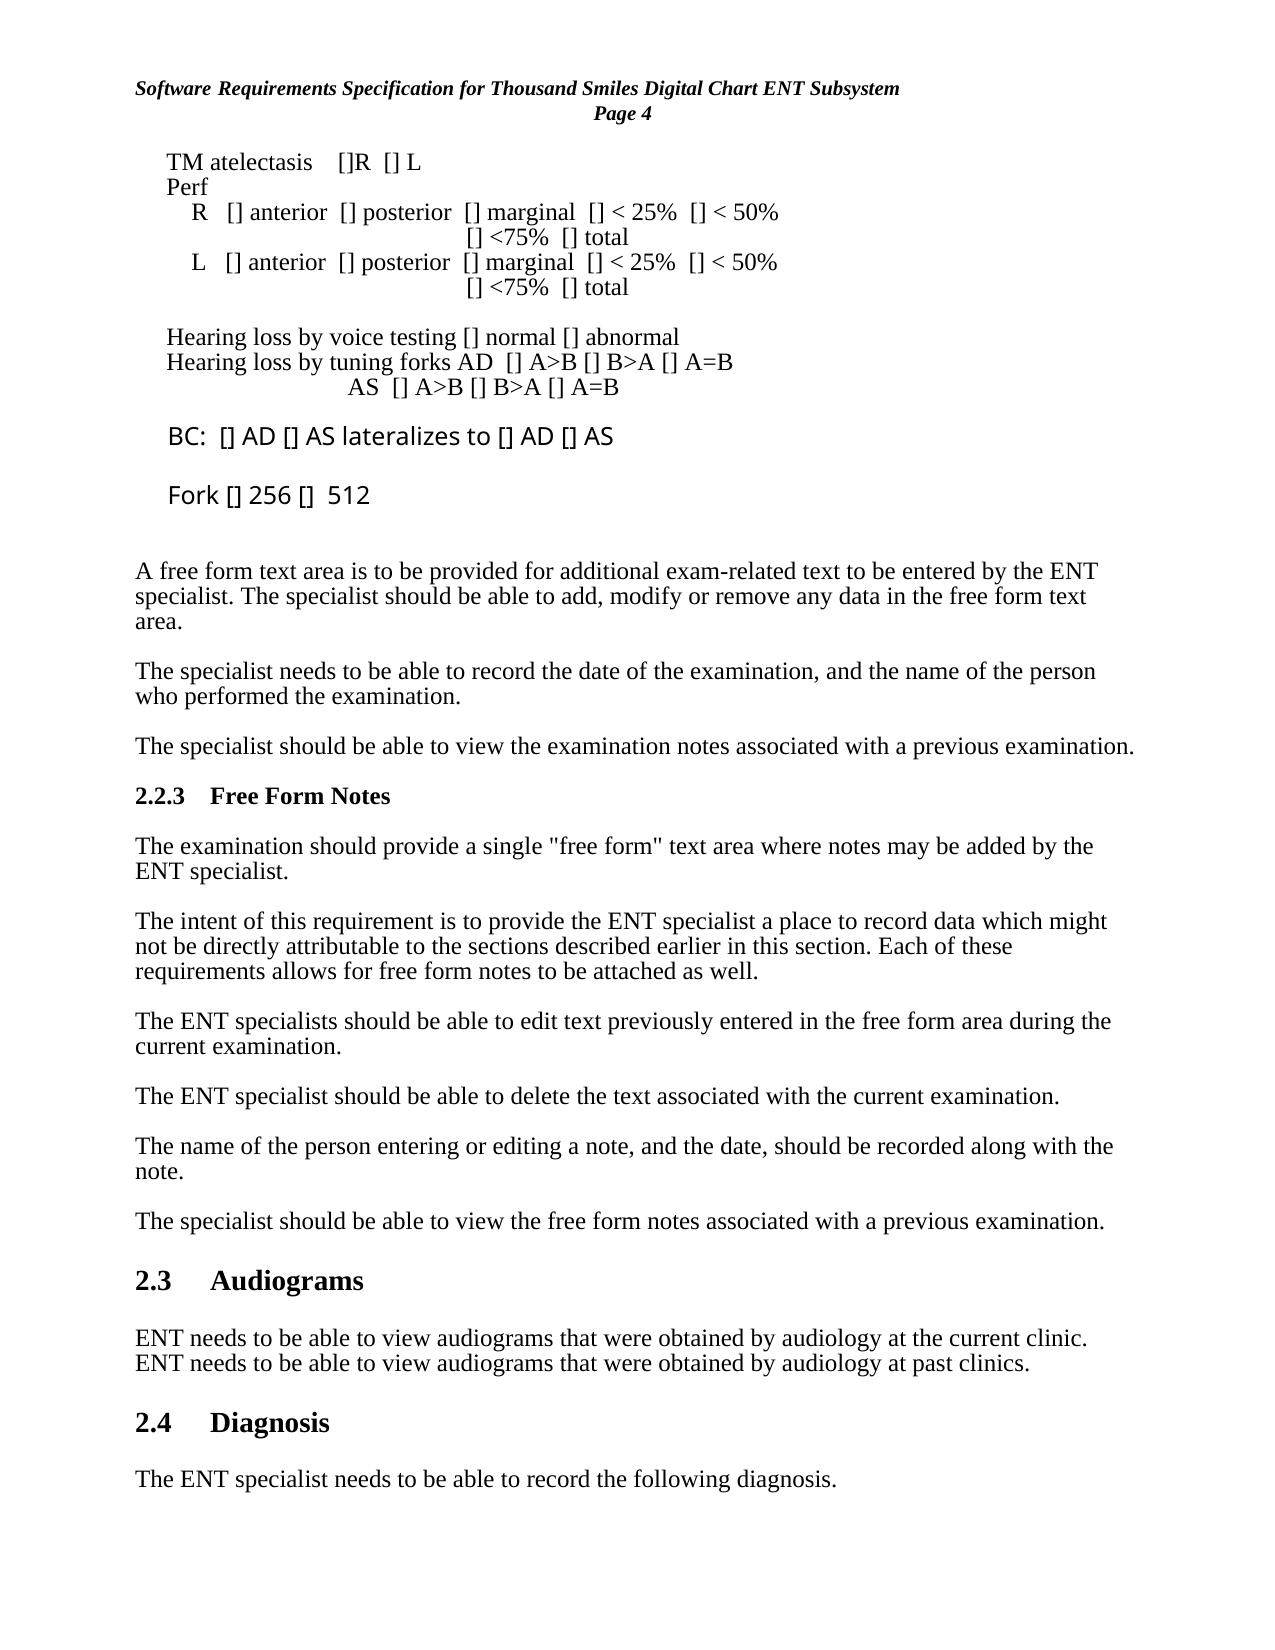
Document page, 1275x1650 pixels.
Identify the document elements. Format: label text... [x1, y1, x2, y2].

text The specialist needs to be able to record the date of the examination, and the name of the person who performed the examination. [135, 659, 1140, 709]
text R [] anterior [] posterior [] marginal [] < 25% [] < 50% [135, 200, 1140, 225]
text Perf [135, 175, 1140, 200]
text [] <75% [] total [135, 225, 1140, 250]
text ENT needs to be able to view audiograms that were obtained by audiology at past clinics. [135, 1351, 1140, 1376]
text The name of the person entering or editing a note, and the date, should be recorded along with the note. [135, 1134, 1140, 1184]
text The specialist should be able to view the free form notes associated with a previous examination. [135, 1209, 1140, 1234]
text The intent of this requirement is to provide the ENT specialist a place to record data which might not be directly attributable to the sections described earlier in this section. Each of these requirements allows for free form notes to be attached as well. [135, 909, 1140, 984]
text The examination should provide a single "free form" text area where notes may be added by the ENT specialist. [135, 834, 1140, 884]
text Fork [] 256 [] 512 [135, 484, 1140, 509]
subtitle Free Form Notes [135, 784, 1140, 809]
text L [] anterior [] posterior [] marginal [] < 25% [] < 50% [135, 250, 1140, 275]
text Hearing loss by voice testing [] normal [] abnormal [135, 325, 1140, 350]
text The specialist should be able to view the examination notes associated with a previous examination. [135, 734, 1140, 759]
text [] <75% [] total [135, 275, 1140, 300]
text BC: [] AD [] AS lateralizes to [] AD [] AS [135, 425, 1140, 450]
text AS [] A>B [] B>A [] A=B [135, 375, 1140, 400]
text The ENT specialist should be able to delete the text associated with the current examination. [135, 1084, 1140, 1109]
subtitle Audiograms [135, 1263, 1140, 1297]
text Hearing loss by tuning forks AD [] A>B [] B>A [] A=B [135, 350, 1140, 375]
text ENT needs to be able to view audiograms that were obtained by audiology at the current clinic. [135, 1326, 1140, 1351]
text The ENT specialist needs to be able to record the following diagnosis. [135, 1468, 1140, 1493]
text A free form text area is to be provided for additional exam-related text to be entered by the ENT specialist. The specialist should be able to add, modify or remove any data in the free form text area. [135, 559, 1140, 634]
text The ENT specialists should be able to edit text previously entered in the free form area during the current examination. [135, 1009, 1140, 1059]
subtitle Diagnosis [135, 1405, 1140, 1439]
text TM atelectasis []R [] L [135, 150, 1140, 175]
